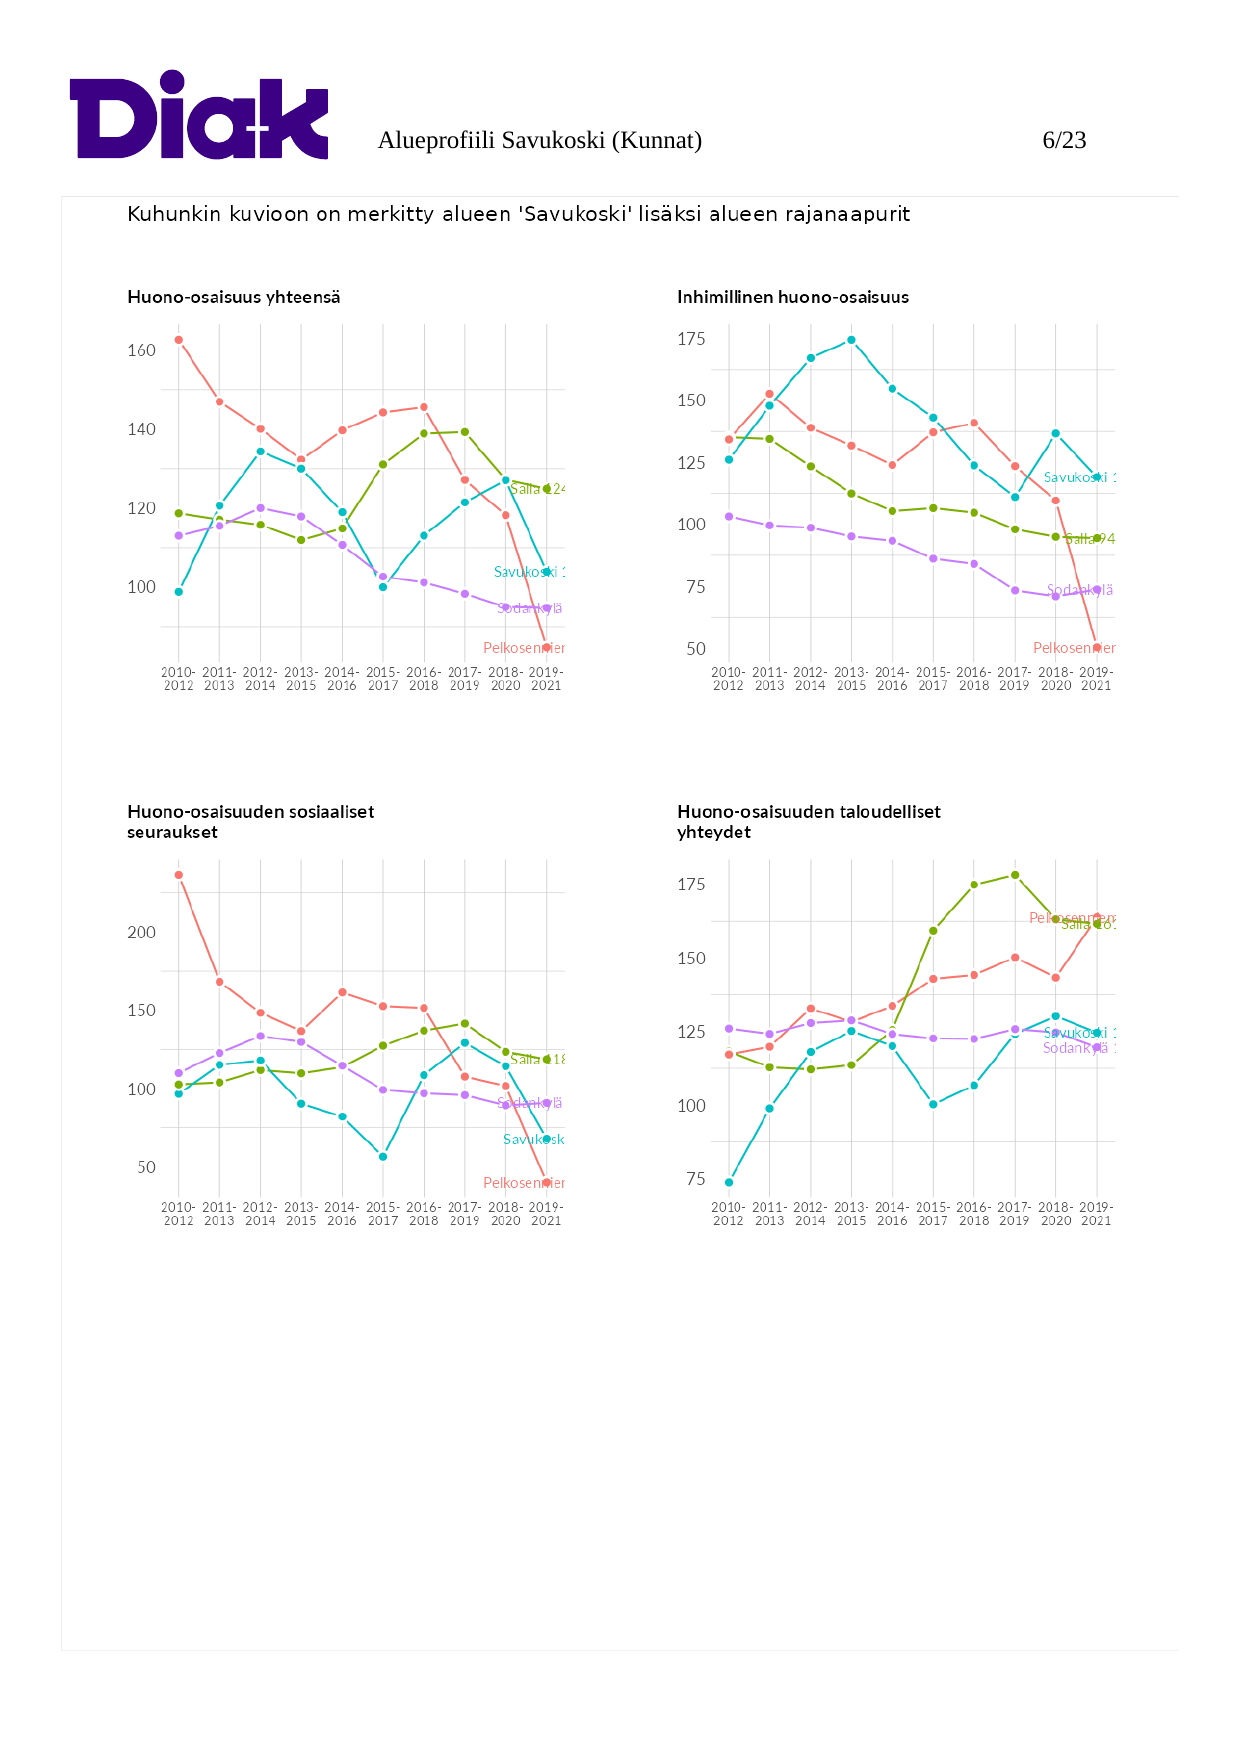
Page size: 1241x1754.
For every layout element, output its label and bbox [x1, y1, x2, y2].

picture [61, 196, 1179, 1651]
